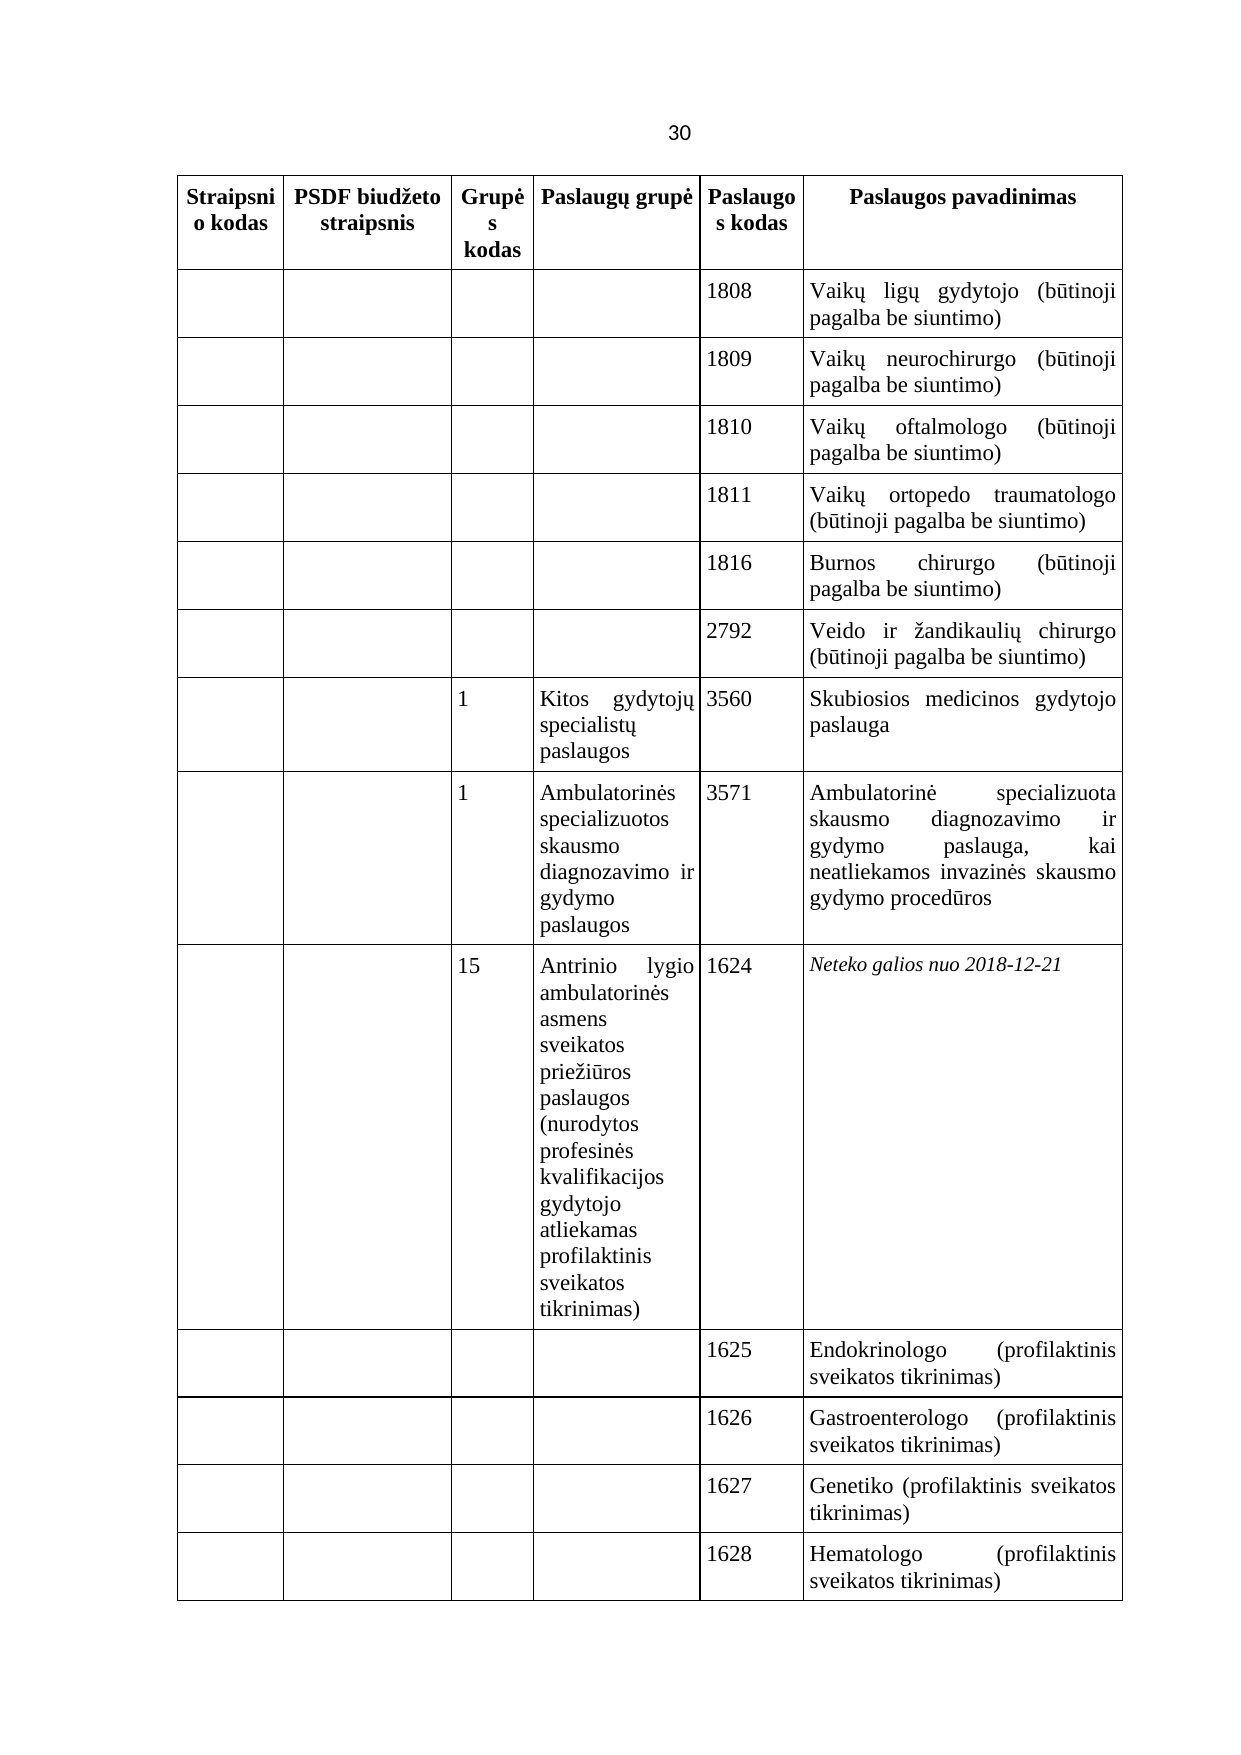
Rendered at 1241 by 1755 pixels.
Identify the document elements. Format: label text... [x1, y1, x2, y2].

table_cell 1 [452, 678, 533, 771]
table_header Paslaugos pavadinimas [804, 176, 1122, 269]
table_cell Antrinio lygio ambulatorinės asmens sveikatos priežiūros paslaugos (nurodytos profesinės kvalifikacijos gydytojo atliekamas profilaktinis sveikatos tikrinimas) [534, 945, 699, 1328]
table_cell Hematologo (profilaktinis sveikatos tikrinimas) [804, 1533, 1122, 1600]
table_cell 1816 [701, 542, 803, 609]
table_cell [452, 1330, 533, 1396]
table_cell Endokrinologo (profilaktinis sveikatos tikrinimas) [804, 1330, 1122, 1396]
table_cell [452, 542, 533, 609]
table_cell [452, 1533, 533, 1600]
table_cell [178, 945, 283, 1328]
table_cell 1811 [701, 474, 803, 541]
table_cell [534, 406, 699, 473]
table_cell [178, 610, 283, 677]
table_header PSDF biudžeto straipsnis [284, 176, 451, 269]
table_cell [534, 1330, 699, 1396]
table_cell Ambulatorinė specializuota skausmo diagnozavimo ir gydymo paslauga, kai neatliekamos invazinės skausmo gydymo procedūros [804, 772, 1122, 944]
table_cell 1628 [701, 1533, 803, 1600]
table_cell [534, 474, 699, 541]
table_cell [452, 474, 533, 541]
table_cell [452, 338, 533, 405]
table_cell [284, 338, 451, 405]
table_cell [452, 610, 533, 677]
table_cell Veido ir žandikaulių chirurgo (būtinoji pagalba be siuntimo) [804, 610, 1122, 677]
table_cell [284, 542, 451, 609]
table_cell Vaikų neurochirurgo (būtinoji pagalba be siuntimo) [804, 338, 1122, 405]
table_cell [534, 610, 699, 677]
table_cell [178, 406, 283, 473]
table_cell [178, 1330, 283, 1396]
table_cell [284, 1465, 451, 1532]
table_cell Genetiko (profilaktinis sveikatos tikrinimas) [804, 1465, 1122, 1532]
table_cell 1627 [701, 1465, 803, 1532]
table_cell Burnos chirurgo (būtinoji pagalba be siuntimo) [804, 542, 1122, 609]
table_cell [534, 338, 699, 405]
table_cell [284, 1533, 451, 1600]
table_header Paslaugų grupė [534, 176, 699, 269]
table_cell 1809 [701, 338, 803, 405]
table_cell Kitos gydytojų specialistų paslaugos [534, 678, 699, 771]
table_cell [284, 270, 451, 337]
table_cell Vaikų oftalmologo (būtinoji pagalba be siuntimo) [804, 406, 1122, 473]
table_cell 1625 [701, 1330, 803, 1396]
table_cell [178, 1465, 283, 1532]
table_cell [284, 772, 451, 944]
table_cell [284, 1398, 451, 1464]
table_cell [452, 1398, 533, 1464]
table_cell [284, 474, 451, 541]
table_cell [284, 1330, 451, 1396]
table_cell Vaikų ligų gydytojo (būtinoji pagalba be siuntimo) [804, 270, 1122, 337]
table_cell [178, 1533, 283, 1600]
table_header Straipsnio kodas [178, 176, 283, 269]
table_cell [534, 1465, 699, 1532]
table_cell 1624 [701, 945, 803, 1328]
table_cell 15 [452, 945, 533, 1328]
table_header Grupės kodas [452, 176, 533, 269]
table_cell Gastroenterologo (profilaktinis sveikatos tikrinimas) [804, 1398, 1122, 1464]
table_cell [178, 270, 283, 337]
table_cell [178, 542, 283, 609]
table_cell [178, 338, 283, 405]
table_cell Ambulatorinės specializuotos skausmo diagnozavimo ir gydymo paslaugos [534, 772, 699, 944]
table_cell [452, 270, 533, 337]
table_cell [178, 1398, 283, 1464]
table_cell Vaikų ortopedo traumatologo (būtinoji pagalba be siuntimo) [804, 474, 1122, 541]
table_cell 3571 [701, 772, 803, 944]
table_cell [534, 1533, 699, 1600]
table_cell [178, 772, 283, 944]
table_cell 1626 [701, 1398, 803, 1464]
table_cell Skubiosios medicinos gydytojo paslauga [804, 678, 1122, 771]
table_cell [284, 945, 451, 1328]
table_cell [284, 678, 451, 771]
table_cell [534, 542, 699, 609]
table_cell [178, 678, 283, 771]
table_cell [284, 610, 451, 677]
table_cell Neteko galios nuo 2018-12-21 [804, 945, 1122, 1328]
table_header Paslaugos kodas [701, 176, 803, 269]
table_cell 3560 [701, 678, 803, 771]
table_cell 1 [452, 772, 533, 944]
table_cell [452, 1465, 533, 1532]
table_cell [534, 270, 699, 337]
table_cell [534, 1398, 699, 1464]
table_cell [284, 406, 451, 473]
table_cell 2792 [701, 610, 803, 677]
table_cell 1810 [701, 406, 803, 473]
table_cell [178, 474, 283, 541]
table_cell 1808 [701, 270, 803, 337]
table_cell [452, 406, 533, 473]
